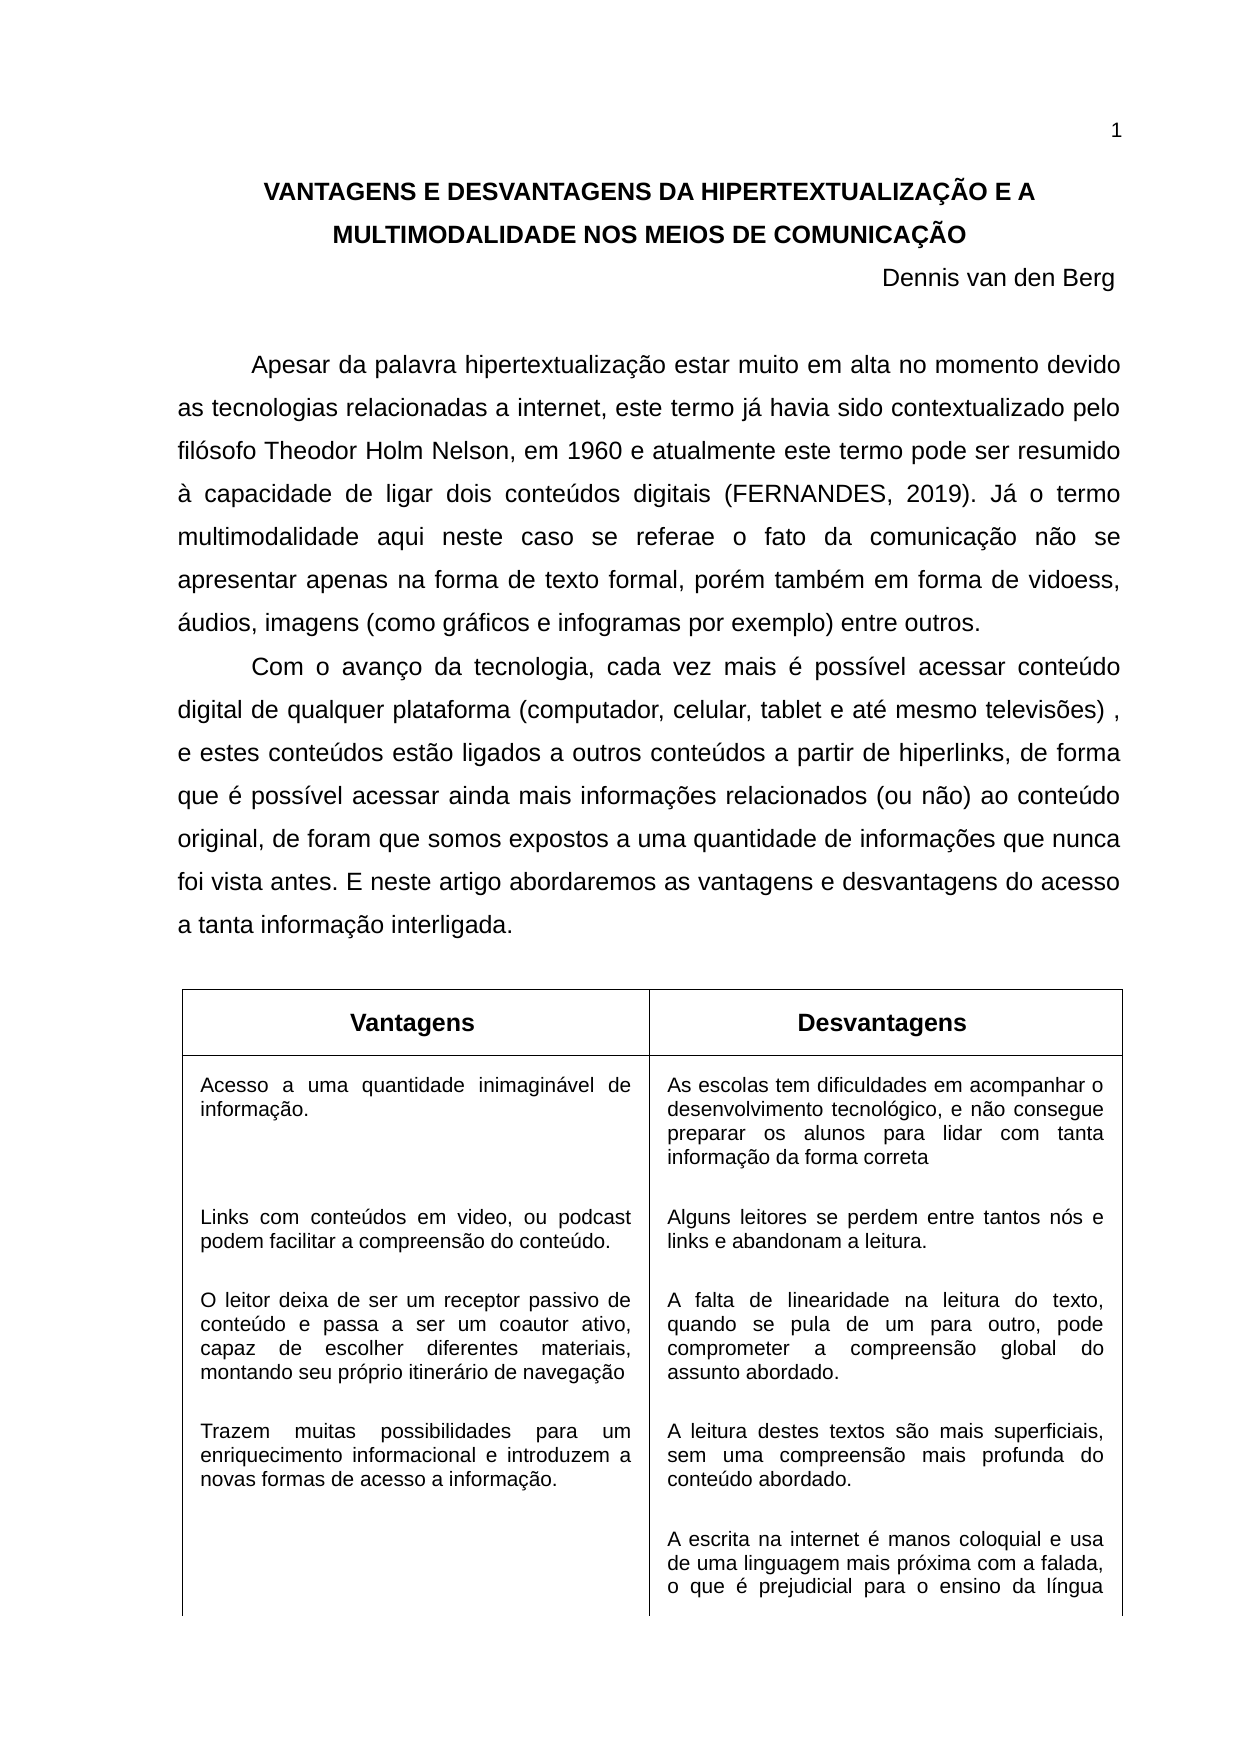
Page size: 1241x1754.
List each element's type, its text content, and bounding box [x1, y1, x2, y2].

table_header Vantagens [183, 990, 649, 1054]
table_cell Alguns leitores se perdem entre tantos nós e links e abandonam a leitura. [650, 1187, 1122, 1270]
text VANTAGENS E DESVANTAGENS DA HIPERTEXTUALIZAÇÃO E A MULTIMODALIDADE NOS MEIOS DE COMUNICAÇÃO [177, 177, 1122, 249]
table_cell A leitura destes textos são mais superficiais, sem uma compreensão mais profunda do conteúdo abordado. [650, 1401, 1122, 1509]
table_cell Links com conteúdos em video, ou podcast podem facilitar a compreensão do conteúdo. [183, 1187, 649, 1270]
text Dennis van den Berg [177, 263, 1122, 292]
table_cell A falta de linearidade na leitura do texto, quando se pula de um para outro, pode comprometer a compreensão global do assunto abordado. [650, 1270, 1122, 1401]
table_header Desvantagens [650, 990, 1122, 1054]
table_cell Trazem muitas possibilidades para um enriquecimento informacional e introduzem a novas formas de acesso a informação. [183, 1401, 649, 1509]
table_cell As escolas tem dificuldades em acompanhar o desenvolvimento tecnológico, e não consegue preparar os alunos para lidar com tanta informação da forma correta [650, 1056, 1122, 1187]
text Apesar da palavra hipertextualização estar muito em alta no momento devido as tecnologias relacionadas a internet, este termo já havia sido contextualizado pelo filósofo Theodor Holm Nelson, em 1960 e atualmente este termo pode ser resumido à capacidade de ligar dois conteúdos digitais (FERNANDES, 2019). Já o termo multimodalidade aqui neste caso se referae o fato da comunicação não se apresentar apenas na forma de texto formal, porém também em forma de vidoess, áudios, imagens (como gráficos e infogramas por exemplo) entre outros. [177, 350, 1122, 637]
text Com o avanço da tecnologia, cada vez mais é possível acessar conteúdo digital de qualquer plataforma (computador, celular, tablet e até mesmo televisões) , e estes conteúdos estão ligados a outros conteúdos a partir de hiperlinks, de forma que é possível acessar ainda mais informações relacionados (ou não) ao conteúdo original, de foram que somos expostos a uma quantidade de informações que nunca foi vista antes. E neste artigo abordaremos as vantagens e desvantagens do acesso a tanta informação interligada. [177, 652, 1122, 939]
table_cell A escrita na internet é manos coloquial e usa de uma linguagem mais próxima com a falada, o que é prejudicial para o ensino da língua [650, 1509, 1122, 1616]
table_cell O leitor deixa de ser um receptor passivo de conteúdo e passa a ser um coautor ativo, capaz de escolher diferentes materiais, montando seu próprio itinerário de navegação [183, 1270, 649, 1401]
table_cell Acesso a uma quantidade inimaginável de informação. [183, 1056, 649, 1187]
table_cell [183, 1509, 649, 1616]
